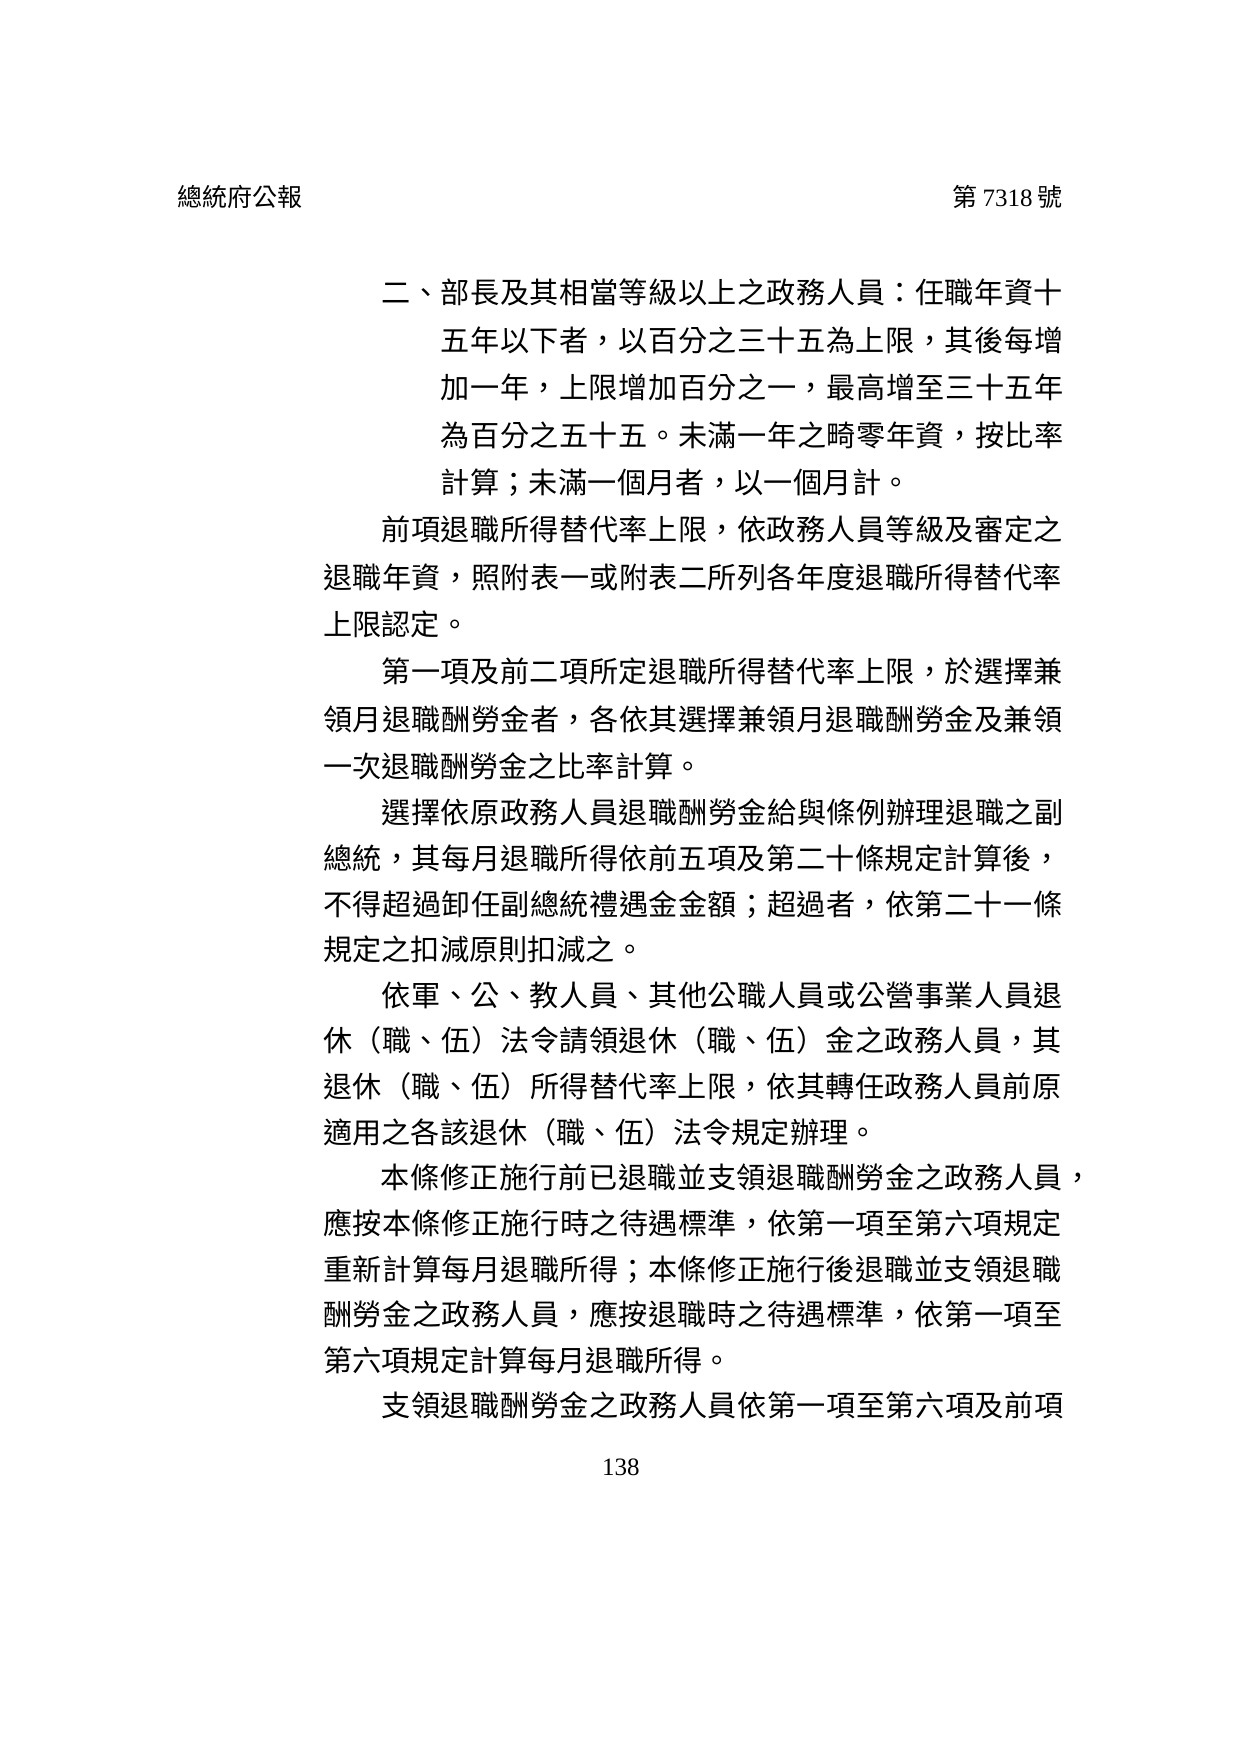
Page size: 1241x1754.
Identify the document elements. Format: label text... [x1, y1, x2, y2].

text 第一項及前二項所定退職所得替代率上限，於選擇兼領月退職酬勞金者，各依其選擇兼領月退職酬勞金及兼領一次退職酬勞金之比率計算。 [323, 645, 1064, 787]
text 選擇依原政務人員退職酬勞金給與條例辦理退職之副總統，其每月退職所得依前五項及第二十條規定計算後，不得超過卸任副總統禮遇金金額；超過者，依第二十一條規定之扣減原則扣減之。 [323, 787, 1064, 970]
text 前項退職所得替代率上限，依政務人員等級及審定之退職年資，照附表一或附表二所列各年度退職所得替代率上限認定。 [323, 503, 1064, 645]
text 二、部長及其相當等級以上之政務人員：任職年資十五年以下者，以百分之三十五為上限，其後每增加一年，上限增加百分之一，最高增至三十五年，為百分之五十五。未滿一年之畸零年資，按比率計算；未滿一個月者，以一個月計。 [381, 266, 1064, 503]
text 依軍、公、教人員、其他公職人員或公營事業人員退休（職、伍）法令請領退休（職、伍）金之政務人員，其退休（職、伍）所得替代率上限，依其轉任政務人員前原適用之各該退休（職、伍）法令規定辦理。 [323, 970, 1064, 1152]
text 支領退職酬勞金之政務人員依第一項至第六項及前項 [323, 1380, 1064, 1426]
text 本條修正施行前已退職並支領退職酬勞金之政務人員，應按本條修正施行時之待遇標準，依第一項至第六項規定重新計算每月退職所得；本條修正施行後退職並支領退職酬勞金之政務人員，應按退職時之待遇標準，依第一項至第六項規定計算每月退職所得。 [323, 1152, 1064, 1380]
